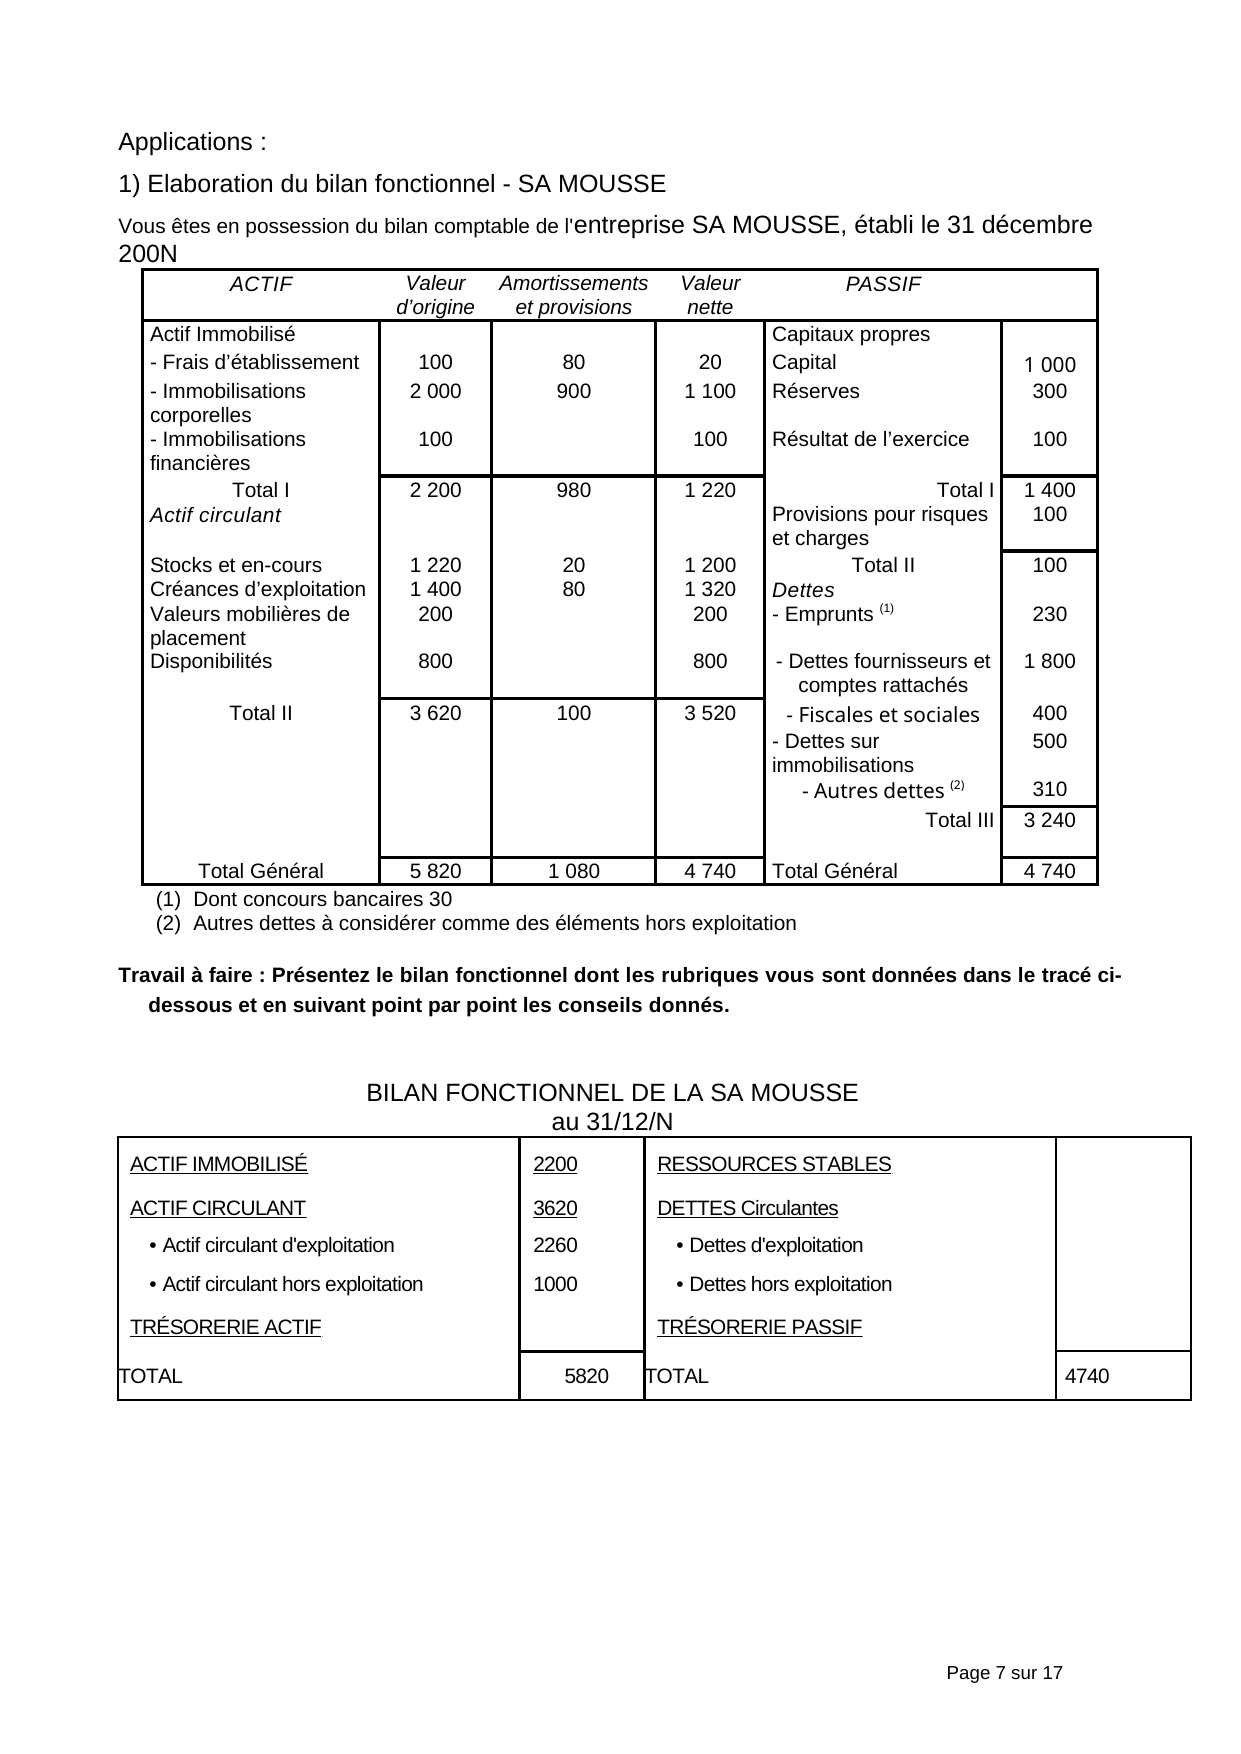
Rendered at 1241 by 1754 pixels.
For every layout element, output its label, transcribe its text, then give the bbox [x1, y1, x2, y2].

list Dont concours bancaires 30 [156, 886, 1122, 910]
table_cell 2 200 [381, 478, 490, 501]
table_cell [493, 805, 654, 832]
table_cell Résultat de l’exercice [766, 426, 1000, 474]
table_cell TOTAL [119, 1350, 518, 1398]
table_cell 2260 [521, 1227, 643, 1264]
table_cell 3 520 [657, 700, 763, 729]
table_cell 80 [493, 576, 654, 601]
table_cell 5 820 [381, 859, 490, 883]
table_cell Dettes [766, 576, 1000, 601]
table_cell DETTES Circulantes [646, 1189, 1055, 1227]
table_cell 100 [1003, 501, 1096, 549]
table_header [1002, 271, 1096, 318]
table_cell 400 [1003, 697, 1096, 729]
table_cell [493, 777, 654, 805]
table_cell [144, 729, 378, 777]
table_cell • Dettes d'exploitation [646, 1227, 1055, 1264]
table_cell 20 [493, 549, 654, 576]
table_header ACTIF [144, 271, 379, 318]
table_cell 900 [493, 379, 654, 426]
table_cell 100 [1003, 553, 1096, 576]
table_header 2200 [521, 1138, 643, 1189]
table_cell [657, 777, 763, 805]
table_cell 1 080 [493, 859, 654, 883]
table_cell [657, 729, 763, 777]
table_cell TOTAL [646, 1350, 1055, 1398]
table_cell - Autres dettes (2) [766, 777, 1000, 805]
table_cell [381, 322, 490, 350]
table_header RESSOURCES STABLES [646, 1138, 1055, 1189]
table_cell Total II [766, 549, 1000, 576]
table_cell [493, 649, 654, 697]
table_cell Total I [144, 474, 378, 501]
table_cell [493, 322, 654, 350]
table_cell 3 240 [1003, 808, 1096, 832]
table_cell 1 400 [1003, 478, 1096, 501]
table_cell 500 [1003, 729, 1096, 777]
table_cell - Immobilisations corporelles [144, 379, 378, 426]
table_cell Total Général [144, 856, 378, 883]
table_cell 1 220 [657, 478, 763, 501]
table_cell 1 400 [381, 576, 490, 601]
table_cell [144, 805, 378, 832]
table_cell 2 000 [381, 379, 490, 426]
text 1) Elaboration du bilan fonctionnel - SA MOUSSE [118, 169, 1122, 197]
table_cell • Dettes hors exploitation [646, 1264, 1055, 1303]
table_cell Total I [766, 474, 1000, 501]
table_cell Stocks et en-cours [144, 549, 378, 576]
table_cell [657, 832, 763, 856]
table_cell 200 [381, 601, 490, 649]
table_cell [493, 501, 654, 549]
table_header ACTIF IMMOBILISÉ [119, 1138, 518, 1189]
table_cell 100 [381, 350, 490, 378]
table_cell 100 [1003, 426, 1096, 474]
table_cell [1003, 832, 1096, 856]
table_cell [381, 832, 490, 856]
table_cell [657, 322, 763, 350]
table_cell Capital [766, 350, 1000, 378]
table_cell 20 [657, 350, 763, 378]
table_cell 5820 [521, 1353, 643, 1398]
text BILAN FONCTIONNEL DE LA SA MOUSSE au 31/12/N [358, 1078, 867, 1136]
table_cell 800 [381, 649, 490, 697]
table_header Valeur d’origine [379, 271, 492, 318]
table_cell [493, 426, 654, 474]
table_cell 100 [493, 700, 654, 729]
table_cell - Frais d’établissement [144, 350, 378, 378]
table_cell 300 [1003, 379, 1096, 426]
table_cell [1003, 322, 1096, 350]
table_cell [657, 501, 763, 549]
table_cell Total Général [766, 856, 1000, 883]
table_cell [493, 601, 654, 649]
table_cell 4740 [1057, 1352, 1190, 1398]
table_cell 100 [381, 426, 490, 474]
table_cell 1 800 [1003, 649, 1096, 697]
table_cell [766, 832, 1000, 856]
table_header [1057, 1138, 1190, 1189]
table_cell [1057, 1189, 1190, 1227]
table_cell Total III [766, 805, 1000, 832]
table_header Valeur nette [656, 271, 764, 318]
table_cell [144, 777, 378, 805]
table_cell TRÉSORERIE ACTIF [119, 1303, 518, 1350]
table_cell - Immobilisations financières [144, 426, 378, 474]
text Applications : [118, 127, 1122, 156]
table_cell [657, 805, 763, 832]
table_cell 1 220 [381, 549, 490, 576]
text Travail à faire : Présentez le bilan fonctionnel dont les rubriques vous sont données dans le tracé ci-dessous et en suivant point par point les conseils donnés. [118, 958, 1122, 1018]
table_cell [1057, 1264, 1190, 1303]
table_cell 3 620 [381, 700, 490, 729]
table_cell 1 100 [657, 379, 763, 426]
table_cell [1057, 1227, 1190, 1264]
table_cell 100 [657, 426, 763, 474]
table_cell 3620 [521, 1189, 643, 1227]
table_cell • Actif circulant d'exploitation [119, 1227, 518, 1264]
table_cell 980 [493, 478, 654, 501]
table_cell [1057, 1303, 1190, 1350]
table_cell 1 200 [657, 549, 763, 576]
table_cell - Dettes sur immobilisations [766, 729, 1000, 777]
table_cell [493, 729, 654, 777]
list Autres dettes à considérer comme des éléments hors exploitation [156, 910, 1122, 934]
table_cell 310 [1003, 777, 1096, 805]
table_cell [381, 805, 490, 832]
table_cell [381, 777, 490, 805]
table_cell - Fiscales et sociales [766, 697, 1000, 729]
table_cell Réserves [766, 379, 1000, 426]
table_cell Disponibilités [144, 649, 378, 697]
table_cell [1003, 576, 1096, 601]
table_cell 200 [657, 601, 763, 649]
table_cell Actif Immobilisé [144, 322, 378, 350]
table_cell Provisions pour risques et charges [766, 501, 1000, 549]
table_cell [144, 832, 378, 856]
table_cell 4 740 [1003, 859, 1096, 883]
table_cell • Actif circulant hors exploitation [119, 1264, 518, 1303]
table_cell 1 000 [1003, 350, 1096, 378]
table_cell ACTIF CIRCULANT [119, 1189, 518, 1227]
table_cell [381, 501, 490, 549]
table_cell Actif circulant [144, 501, 378, 549]
table_cell 80 [493, 350, 654, 378]
table_cell 4 740 [657, 859, 763, 883]
table_cell Valeurs mobilières de placement [144, 601, 378, 649]
table_cell TRÉSORERIE PASSIF [646, 1303, 1055, 1350]
table_cell Capitaux propres [766, 322, 1000, 350]
text Vous êtes en possession du bilan comptable de l'entreprise SA MOUSSE, établi le 31 décembre 200N [118, 210, 1122, 267]
table_cell 800 [657, 649, 763, 697]
table_cell [381, 729, 490, 777]
table_cell 1 320 [657, 576, 763, 601]
table_cell 1000 [521, 1264, 643, 1303]
table_cell Créances d’exploitation [144, 576, 378, 601]
table_cell [493, 832, 654, 856]
table_cell - Emprunts (1) [766, 601, 1000, 649]
table_header Amortissements et provisions [492, 271, 656, 318]
table_cell Total II [144, 697, 378, 729]
table_cell [521, 1303, 643, 1350]
table_cell - Dettes fournisseurs et comptes rattachés [766, 649, 1000, 697]
table_header PASSIF [765, 271, 1002, 318]
table_cell 230 [1003, 601, 1096, 649]
